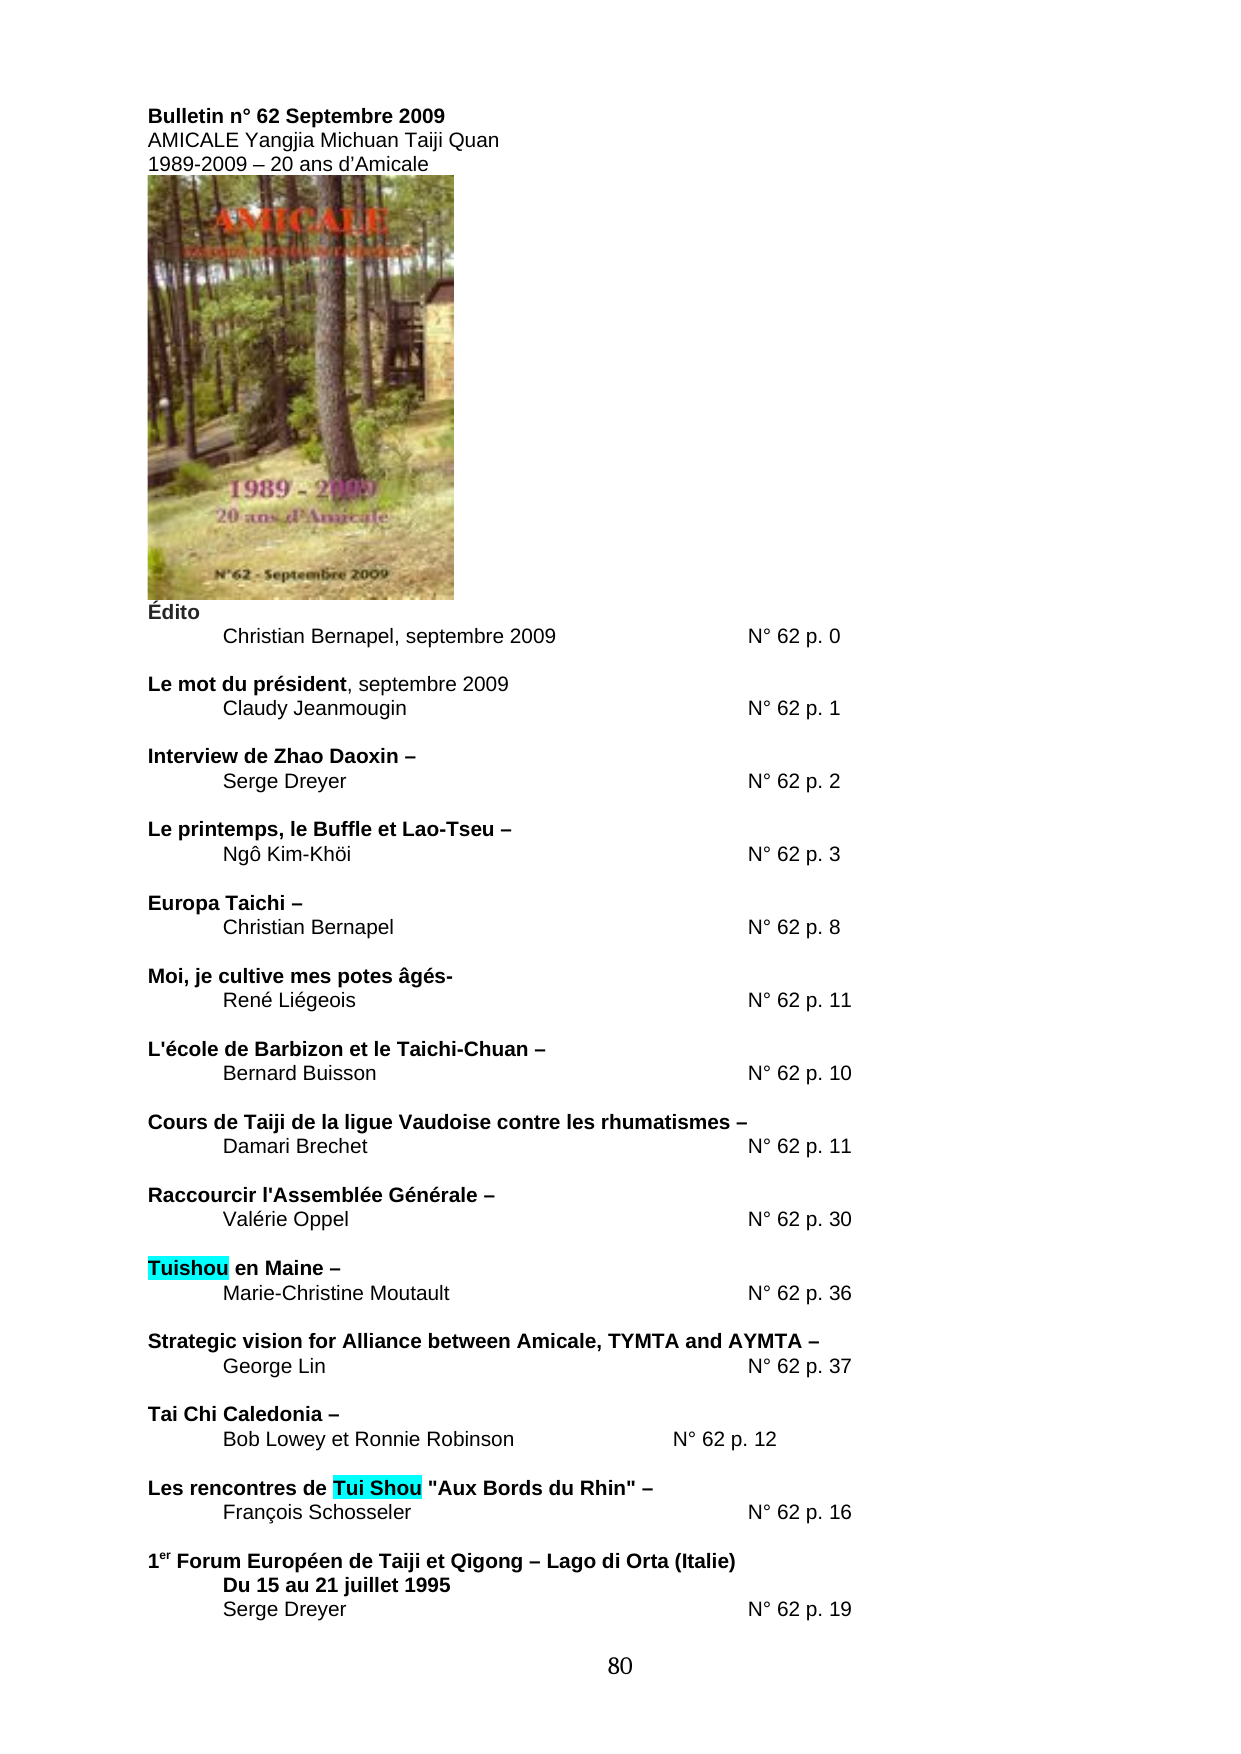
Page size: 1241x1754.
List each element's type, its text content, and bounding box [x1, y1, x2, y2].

text Christian Bernapel, septembre 2009 N° 62 p. 0 [148, 624, 1093, 648]
subtitle Christian Bernapel N° 62 p. 8 [148, 915, 1093, 939]
picture [147, 175, 454, 600]
text Édito [148, 600, 1093, 624]
subtitle Du 15 au 21 juillet 1995 [148, 1573, 1093, 1597]
subtitle Le mot du président, septembre 2009 [148, 672, 1093, 696]
subtitle Le printemps, le Buffle et Lao-Tseu – [148, 817, 1093, 841]
subtitle Valérie Oppel N° 62 p. 30 [148, 1207, 1093, 1231]
subtitle Bob Lowey et Ronnie Robinson N° 62 p. 12 [148, 1427, 1093, 1451]
subtitle Europa Taichi – [148, 890, 1093, 914]
subtitle AMICALE Yangjia Michuan Taiji Quan [148, 127, 1093, 151]
subtitle George Lin N° 62 p. 37 [148, 1353, 1093, 1377]
subtitle Serge Dreyer N° 62 p. 2 [148, 768, 1093, 792]
subtitle L'école de Barbizon et le Taichi-Chuan – [148, 1037, 1093, 1061]
subtitle Les rencontres de Tui Shou "Aux Bords du Rhin" – [148, 1475, 1093, 1499]
subtitle Claudy Jeanmougin N° 62 p. 1 [148, 696, 1093, 720]
subtitle Serge Dreyer N° 62 p. 19 [148, 1597, 1093, 1621]
subtitle Bulletin n° 62 Septembre 2009 [148, 103, 1093, 127]
subtitle Tai Chi Caledonia – [148, 1402, 1093, 1426]
subtitle René Liégeois N° 62 p. 11 [148, 988, 1093, 1012]
subtitle 1er Forum Européen de Taiji et Qigong – Lago di Orta (Italie) [148, 1548, 1093, 1572]
subtitle Strategic vision for Alliance between Amicale, TYMTA and AYMTA – [148, 1329, 1093, 1353]
subtitle Raccourcir l'Assemblée Générale – [148, 1183, 1093, 1207]
subtitle Marie-Christine Moutault N° 62 p. 36 [148, 1280, 1093, 1304]
subtitle Damari Brechet N° 62 p. 11 [148, 1134, 1093, 1158]
subtitle Cours de Taiji de la ligue Vaudoise contre les rhumatismes – [148, 1110, 1093, 1134]
subtitle Bernard Buisson N° 62 p. 10 [148, 1061, 1093, 1085]
subtitle François Schosseler N° 62 p. 16 [148, 1500, 1093, 1524]
subtitle Interview de Zhao Daoxin – [148, 744, 1093, 768]
subtitle Ngô Kim-Khöi N° 62 p. 3 [148, 842, 1093, 866]
subtitle Moi, je cultive mes potes âgés- [148, 963, 1093, 987]
subtitle Tuishou en Maine – [148, 1256, 1093, 1280]
subtitle 1989-2009 – 20 ans d’Amicale [148, 151, 1093, 175]
